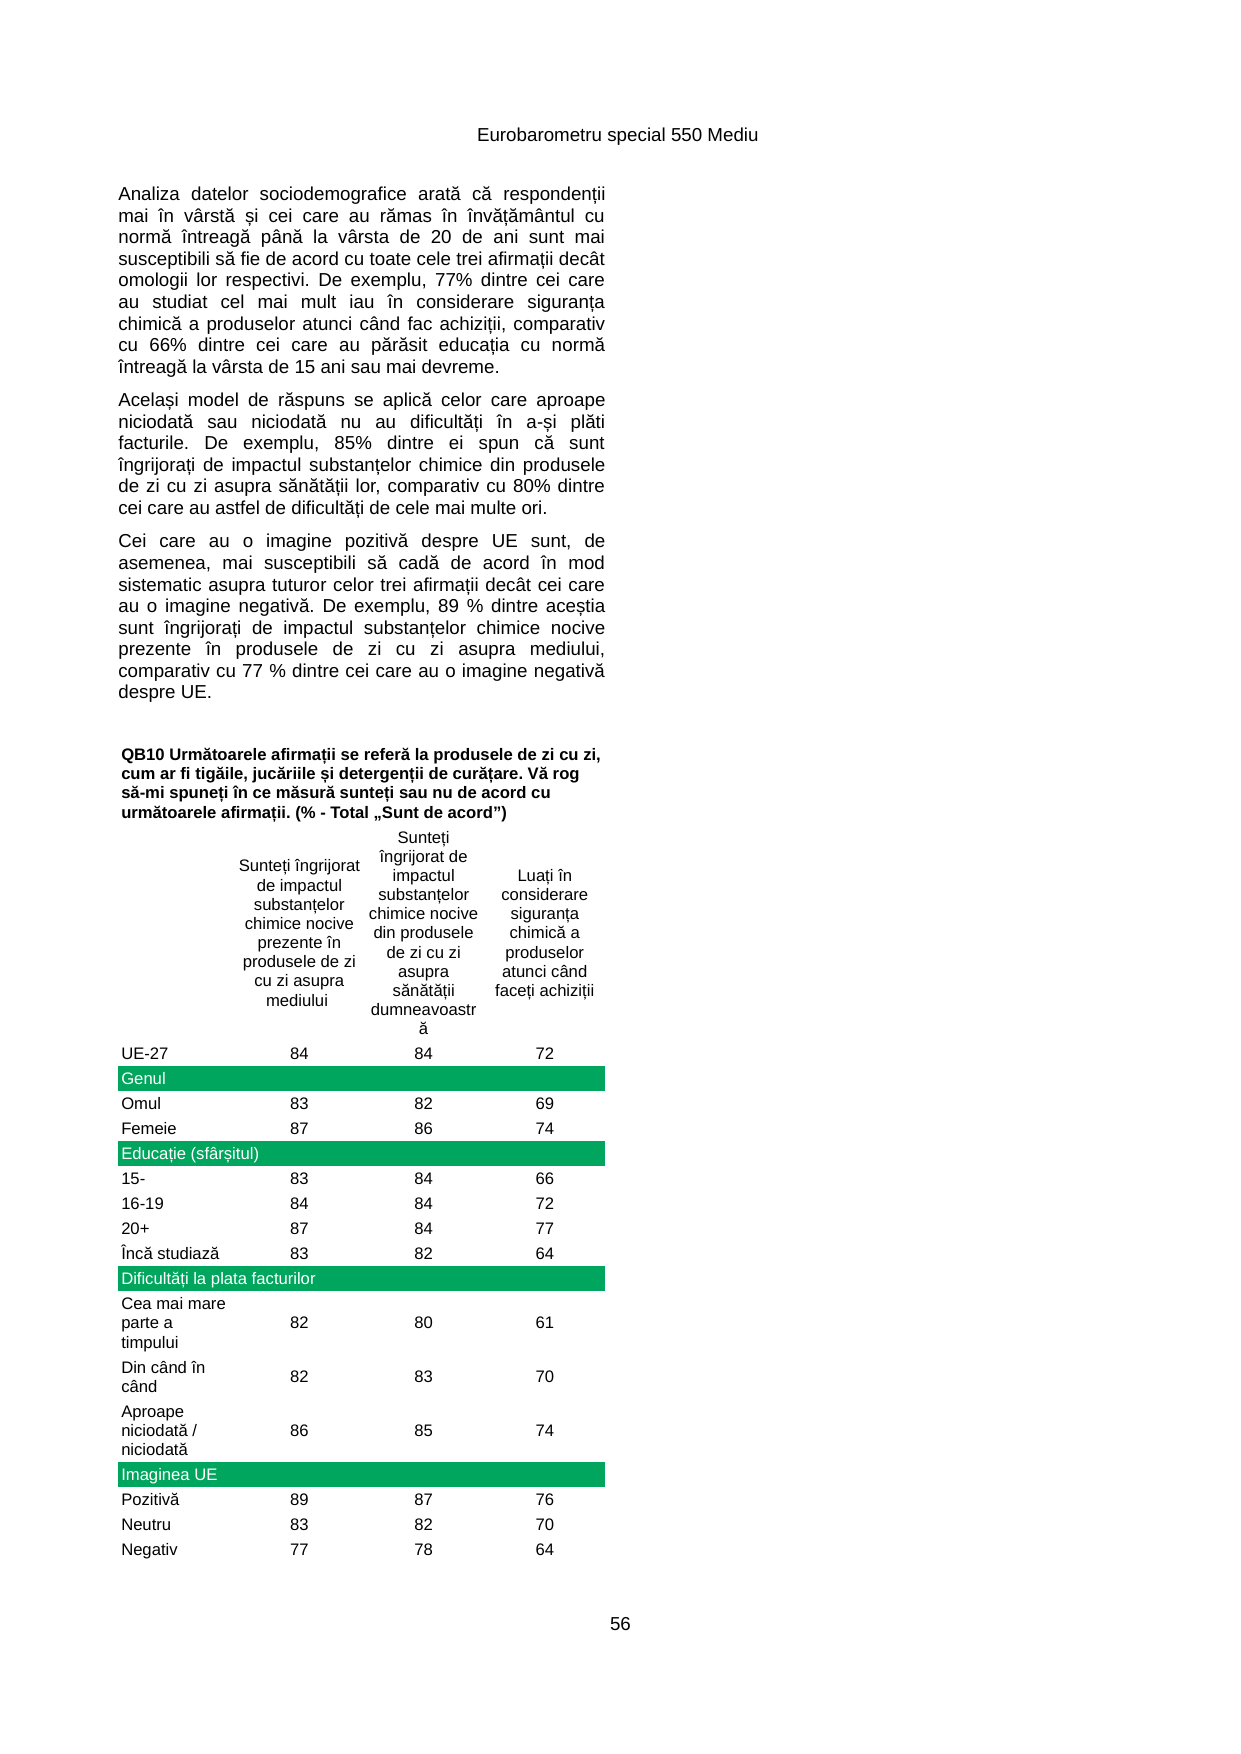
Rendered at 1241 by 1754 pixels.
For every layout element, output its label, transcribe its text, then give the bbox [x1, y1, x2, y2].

table_cell 64 [484, 1537, 605, 1562]
table_cell 76 [484, 1487, 605, 1512]
table_cell 69 [484, 1091, 605, 1116]
table_cell 80 [363, 1291, 484, 1354]
table_cell 86 [363, 1116, 484, 1141]
table_cell Imaginea UE [118, 1462, 605, 1487]
table_cell 77 [484, 1216, 605, 1241]
table_cell Femeie [118, 1116, 235, 1141]
table_cell 77 [235, 1537, 363, 1562]
table_cell Din când în când [118, 1355, 235, 1399]
table_cell [118, 825, 235, 1041]
table_cell Omul [118, 1091, 235, 1116]
table_cell Educație (sfârșitul) [118, 1141, 605, 1166]
table_cell Neutru [118, 1512, 235, 1537]
table_cell UE-27 [118, 1041, 235, 1066]
table_cell Dificultăți la plata facturilor [118, 1266, 605, 1291]
table_cell 84 [363, 1216, 484, 1241]
text Analiza datelor sociodemografice arată că respondenții mai în vârstă și cei care au rămas în învățământul cu normă întreagă până la vârsta de 20 de ani sunt mai susceptibili să fie de acord cu toate cele trei afirmații decât omologii lor respectivi. De exemplu, 77% dintre cei care au studiat cel mai mult iau în considerare siguranța chimică a produselor atunci când fac achiziții, comparativ cu 66% dintre cei care au părăsit educația cu normă întreagă la vârsta de 15 ani sau mai devreme. [118, 183, 605, 377]
table_cell Pozitivă [118, 1487, 235, 1512]
table_cell 16-19 [118, 1191, 235, 1216]
table_cell 70 [484, 1355, 605, 1399]
table_cell 70 [484, 1512, 605, 1537]
table_cell 84 [235, 1191, 363, 1216]
table_cell 87 [363, 1487, 484, 1512]
table_cell 83 [235, 1166, 363, 1191]
table_cell 66 [484, 1166, 605, 1191]
table_cell 84 [363, 1041, 484, 1066]
table_cell Genul [118, 1066, 605, 1091]
table_cell 85 [363, 1399, 484, 1462]
table_cell Negativ [118, 1537, 235, 1562]
table_cell 82 [363, 1091, 484, 1116]
text Același model de răspuns se aplică celor care aproape niciodată sau niciodată nu au dificultăți în a-și plăti facturile. De exemplu, 85% dintre ei spun că sunt îngrijorați de impactul substanțelor chimice din produsele de zi cu zi asupra sănătății lor, comparativ cu 80% dintre cei care au astfel de dificultăți de cele mai multe ori. [118, 389, 605, 518]
table_cell 61 [484, 1291, 605, 1354]
table_cell 83 [235, 1512, 363, 1537]
table_cell 84 [235, 1041, 363, 1066]
table_cell Sunteți îngrijorat de impactul substanțelor chimice nocive din produsele de zi cu zi asupra sănătății dumneavoastră [363, 825, 484, 1041]
table_cell 15- [118, 1166, 235, 1191]
table_cell 87 [235, 1216, 363, 1241]
table_cell 72 [484, 1041, 605, 1066]
table_cell 82 [235, 1355, 363, 1399]
table_cell 64 [484, 1241, 605, 1266]
table_cell 72 [484, 1191, 605, 1216]
table_cell 83 [363, 1355, 484, 1399]
table_cell 84 [363, 1191, 484, 1216]
table_cell 87 [235, 1116, 363, 1141]
table_cell Sunteți îngrijorat de impactul substanțelor chimice nocive prezente în produsele de zi cu zi asupra mediului [235, 825, 363, 1041]
table_cell 82 [235, 1291, 363, 1354]
table_cell Aproape niciodată / niciodată [118, 1399, 235, 1462]
table_cell Luați în considerare siguranța chimică a produselor atunci când faceți achiziții [484, 825, 605, 1041]
table_cell 78 [363, 1537, 484, 1562]
table_cell 84 [363, 1166, 484, 1191]
table_cell 82 [363, 1512, 484, 1537]
table_cell 83 [235, 1091, 363, 1116]
table_cell 82 [363, 1241, 484, 1266]
table_cell 74 [484, 1116, 605, 1141]
table_cell Încă studiază [118, 1241, 235, 1266]
table_cell 74 [484, 1399, 605, 1462]
table_header QB10 Următoarele afirmații se referă la produsele de zi cu zi, cum ar fi tigăile, jucăriile și detergenții de curățare. Vă rog să-mi spuneți în ce măsură sunteți sau nu de acord cu următoarele afirmații. (% - Total „Sunt de acord”) [118, 742, 605, 824]
table_cell Cea mai mare parte a timpului [118, 1291, 235, 1354]
table_cell 89 [235, 1487, 363, 1512]
table_cell 20+ [118, 1216, 235, 1241]
text Cei care au o imagine pozitivă despre UE sunt, de asemenea, mai susceptibili să cadă de acord în mod sistematic asupra tuturor celor trei afirmații decât cei care au o imagine negativă. De exemplu, 89 % dintre aceștia sunt îngrijorați de impactul substanțelor chimice nocive prezente în produsele de zi cu zi asupra mediului, comparativ cu 77 % dintre cei care au o imagine negativă despre UE. [118, 530, 605, 703]
table_cell 83 [235, 1241, 363, 1266]
table_cell 86 [235, 1399, 363, 1462]
